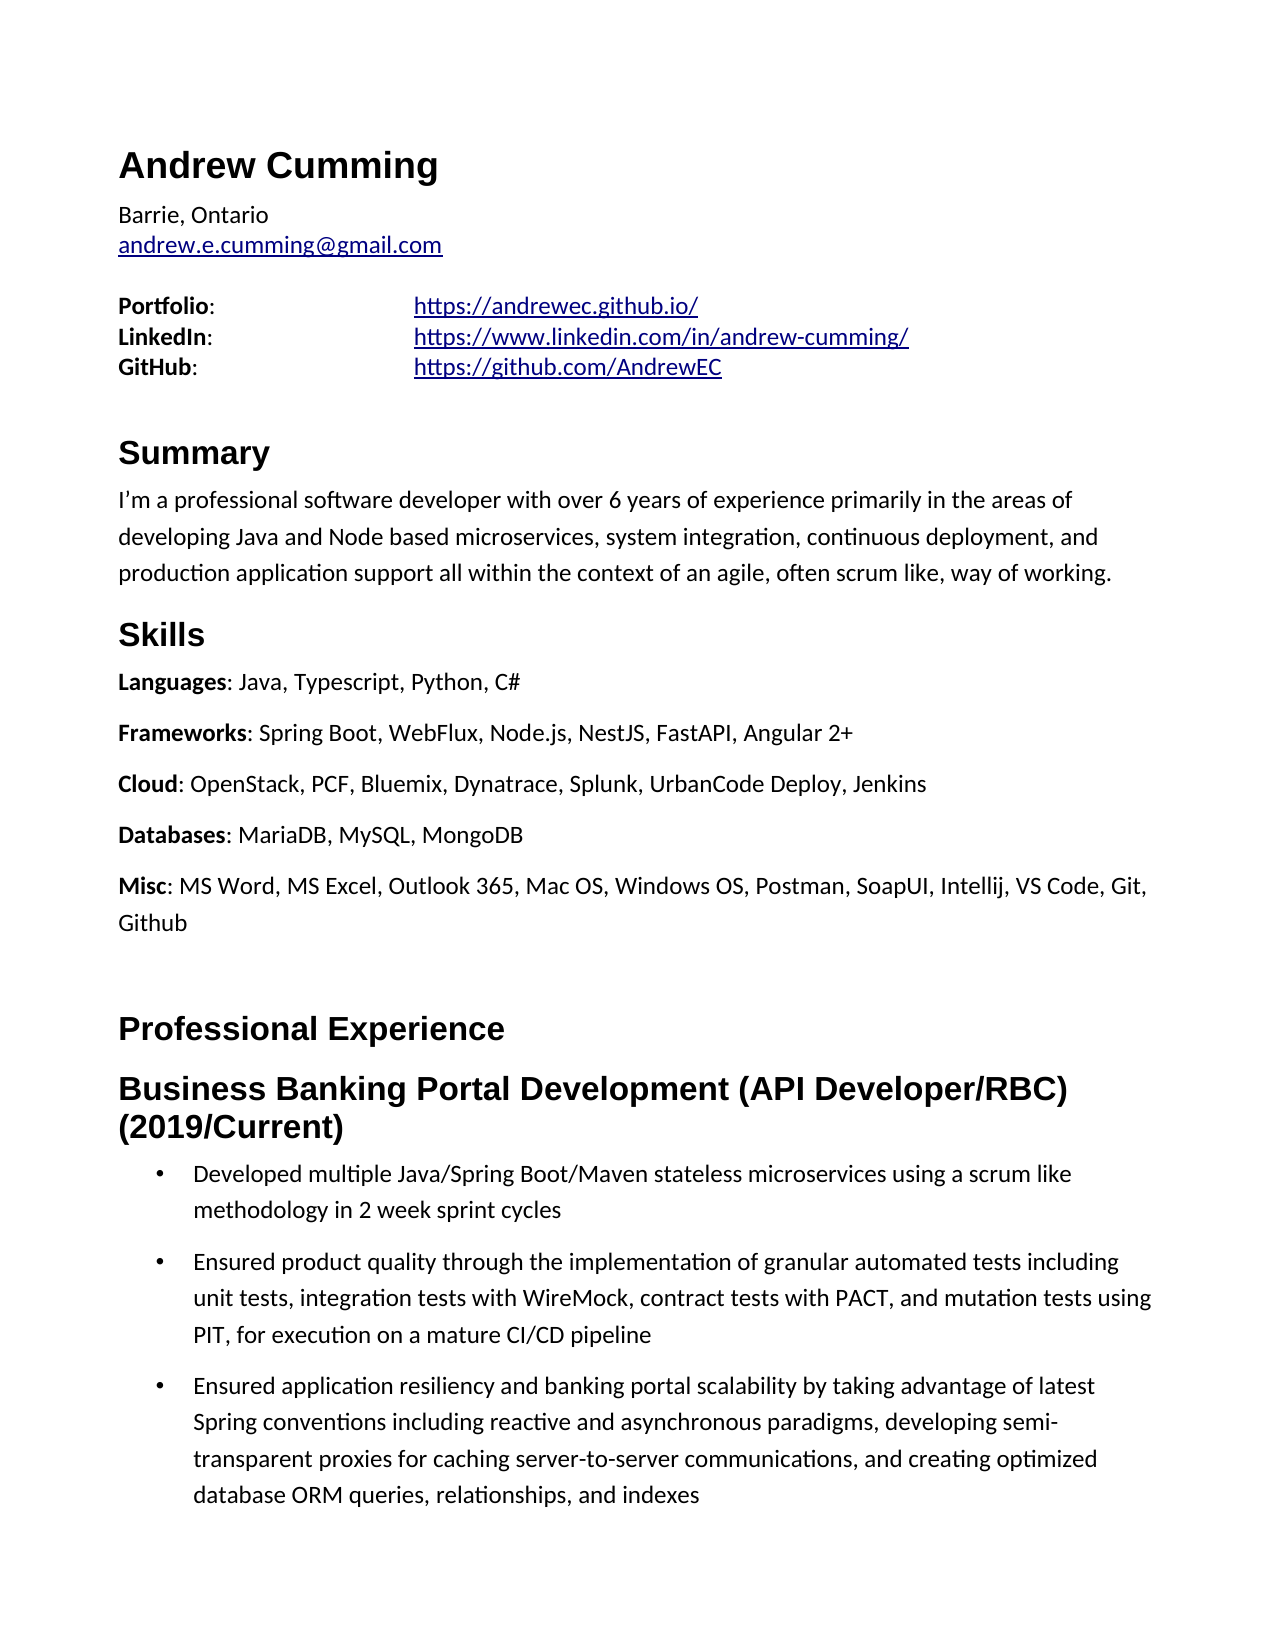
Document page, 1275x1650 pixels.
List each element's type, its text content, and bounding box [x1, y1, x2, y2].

text Databases: MariaDB, MySQL, MongoDB [118, 819, 1157, 849]
subtitle Business Banking Portal Development (API Developer/RBC) (2019/Current) [118, 1068, 1157, 1145]
text andrew.e.cumming@gmail.com [118, 229, 1157, 260]
list Ensured product quality through the implementation of granular automated tests including unit tests, integration tests with WireMock, contract tests with PACT, and mutation tests using PIT, for execution on a mature CI/CD pipeline [156, 1246, 1157, 1349]
list Ensured application resiliency and banking portal scalability by taking advantage of latest Spring conventions including reactive and asynchronous paradigms, developing semi-transparent proxies for caching server-to-server communications, and creating optimized database ORM queries, relationships, and indexes [156, 1370, 1157, 1510]
text LinkedIn: https://www.linkedin.com/in/andrew-cumming/ [118, 321, 1157, 351]
subtitle Skills [118, 615, 1157, 653]
subtitle Professional Experience [118, 1009, 1157, 1048]
text Misc: MS Word, MS Excel, Outlook 365, Mac OS, Windows OS, Postman, SoapUI, Intellij, VS Code, Git, Github [118, 870, 1157, 937]
subtitle Andrew Cumming [118, 143, 1157, 186]
text GitHub: https://github.com/AndrewEC [118, 351, 1157, 382]
text Frameworks: Spring Boot, WebFlux, Node.js, NestJS, FastAPI, Angular 2+ [118, 717, 1157, 747]
text Languages: Java, Typescript, Python, C# [118, 666, 1157, 696]
text Barrie, Ontario [118, 199, 1157, 229]
list Developed multiple Java/Spring Boot/Maven stateless microservices using a scrum like methodology in 2 week sprint cycles [156, 1158, 1157, 1225]
text Portfolio: https://andrewec.github.io/ [118, 290, 1157, 321]
subtitle Summary [118, 433, 1157, 472]
text Cloud: OpenStack, PCF, Bluemix, Dynatrace, Splunk, UrbanCode Deploy, Jenkins [118, 768, 1157, 798]
text I’m a professional software developer with over 6 years of experience primarily in the areas of developing Java and Node based microservices, system integration, continuous deployment, and production application support all within the context of an agile, often scrum like, way of working. [118, 484, 1157, 588]
